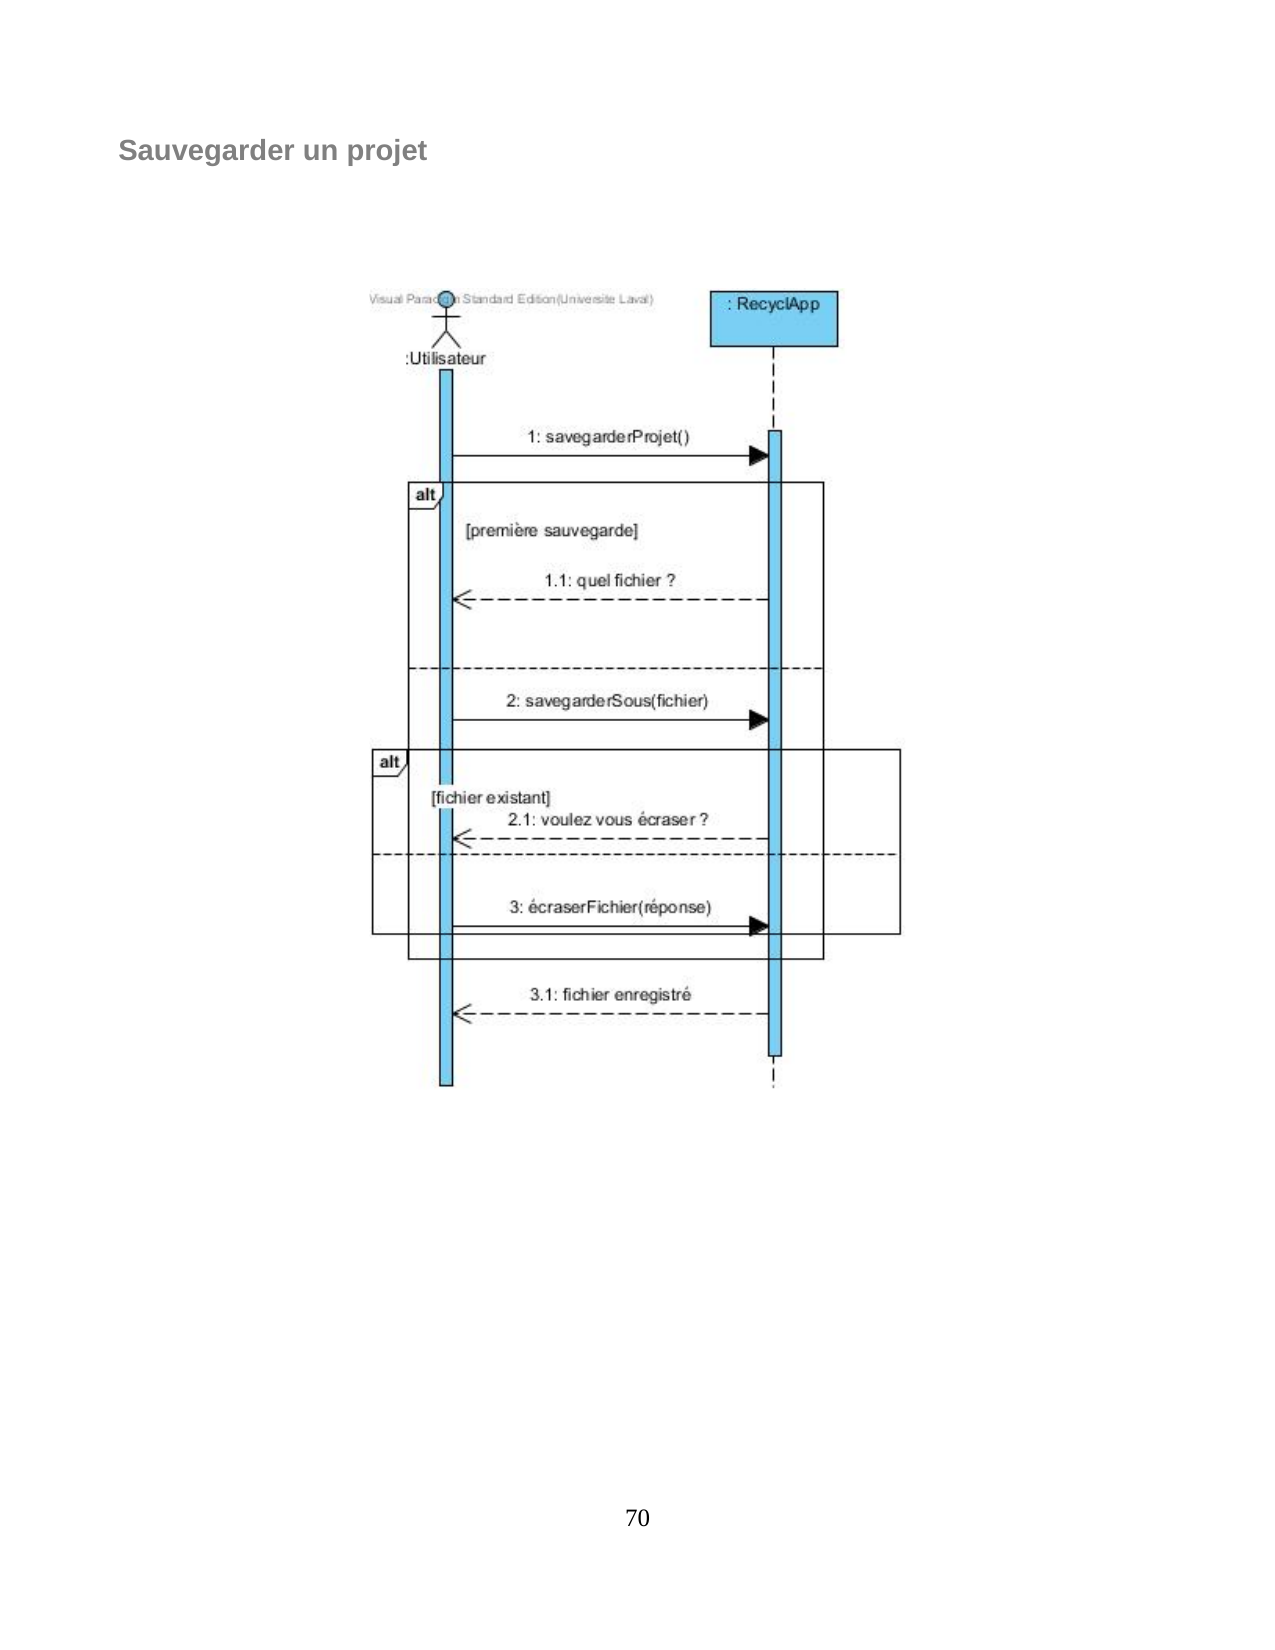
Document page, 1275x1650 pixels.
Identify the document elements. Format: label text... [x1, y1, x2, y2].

subtitle Sauvegarder un projet [118, 133, 1157, 166]
picture [369, 288, 906, 1093]
